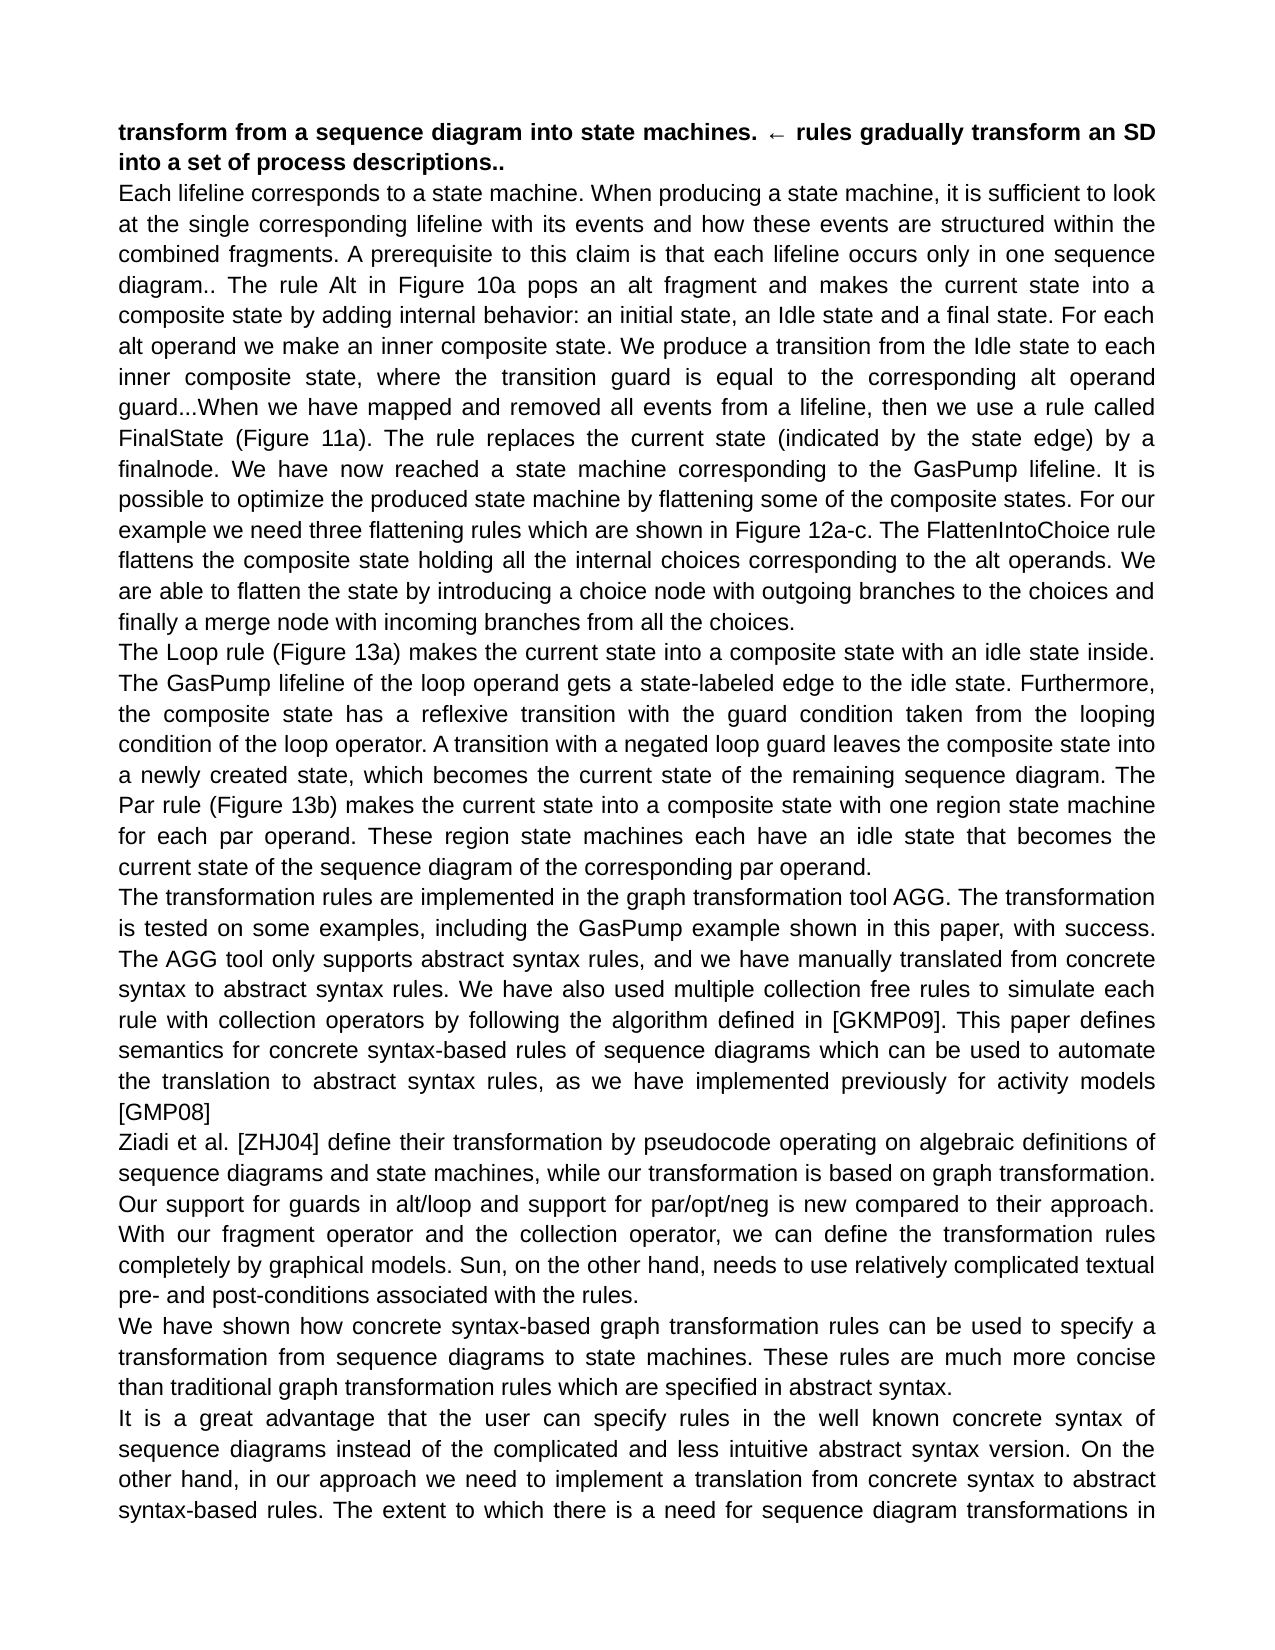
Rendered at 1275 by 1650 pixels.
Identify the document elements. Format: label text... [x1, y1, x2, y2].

text The transformation rules are implemented in the graph transformation tool AGG. The transformation is tested on some examples, including the GasPump example shown in this paper, with success. The AGG tool only supports abstract syntax rules, and we have manually translated from concrete syntax to abstract syntax rules. We have also used multiple collection free rules to simulate each rule with collection operators by following the algorithm defined in [GKMP09]. This paper defines semantics for concrete syntax-based rules of sequence diagrams which can be used to automate the translation to abstract syntax rules, as we have implemented previously for activity models [GMP08] [118, 884, 1157, 1125]
text It is a great advantage that the user can specify rules in the well known concrete syntax of sequence diagrams instead of the complicated and less intuitive abstract syntax version. On the other hand, in our approach we need to implement a translation from concrete syntax to abstract syntax-based rules. The extent to which there is a need for sequence diagram transformations in [118, 1404, 1157, 1523]
text Ziadi et al. [ZHJ04] define their transformation by pseudocode operating on algebraic definitions of sequence diagrams and state machines, while our transformation is based on graph transformation. Our support for guards in alt/loop and support for par/opt/neg is new compared to their approach. With our fragment operator and the collection operator, we can define the transformation rules completely by graphical models. Sun, on the other hand, needs to use relatively complicated textual pre- and post-conditions associated with the rules. [118, 1129, 1157, 1309]
text We have shown how concrete syntax-based graph transformation rules can be used to specify a transformation from sequence diagrams to state machines. These rules are much more concise than traditional graph transformation rules which are specified in abstract syntax. [118, 1312, 1157, 1401]
text The Loop rule (Figure 13a) makes the current state into a composite state with an idle state inside. The GasPump lifeline of the loop operand gets a state-labeled edge to the idle state. Furthermore, the composite state has a reflexive transition with the guard condition taken from the looping condition of the loop operator. A transition with a negated loop guard leaves the composite state into a newly created state, which becomes the current state of the remaining sequence diagram. The Par rule (Figure 13b) makes the current state into a composite state with one region state machine for each par operand. These region state machines each have an idle state that becomes the current state of the sequence diagram of the corresponding par operand. [118, 639, 1157, 880]
text transform from a sequence diagram into state machines. ← rules gradually transform an SD into a set of process descriptions.. [118, 118, 1157, 176]
text Each lifeline corresponds to a state machine. When producing a state machine, it is sufficient to look at the single corresponding lifeline with its events and how these events are structured within the combined fragments. A prerequisite to this claim is that each lifeline occurs only in one sequence diagram.. The rule Alt in Figure 10a pops an alt fragment and makes the current state into a composite state by adding internal behavior: an initial state, an Idle state and a final state. For each alt operand we make an inner composite state. We produce a transition from the Idle state to each inner composite state, where the transition guard is equal to the corresponding alt operand guard...When we have mapped and removed all events from a lifeline, then we use a rule called FinalState (Figure 11a). The rule replaces the current state (indicated by the state edge) by a finalnode. We have now reached a state machine corresponding to the GasPump lifeline. It is possible to optimize the produced state machine by flattening some of the composite states. For our example we need three flattening rules which are shown in Figure 12a-c. The FlattenIntoChoice rule flattens the composite state holding all the internal choices corresponding to the alt operands. We are able to flatten the state by introducing a choice node with outgoing branches to the choices and finally a merge node with incoming branches from all the choices. [118, 179, 1157, 635]
